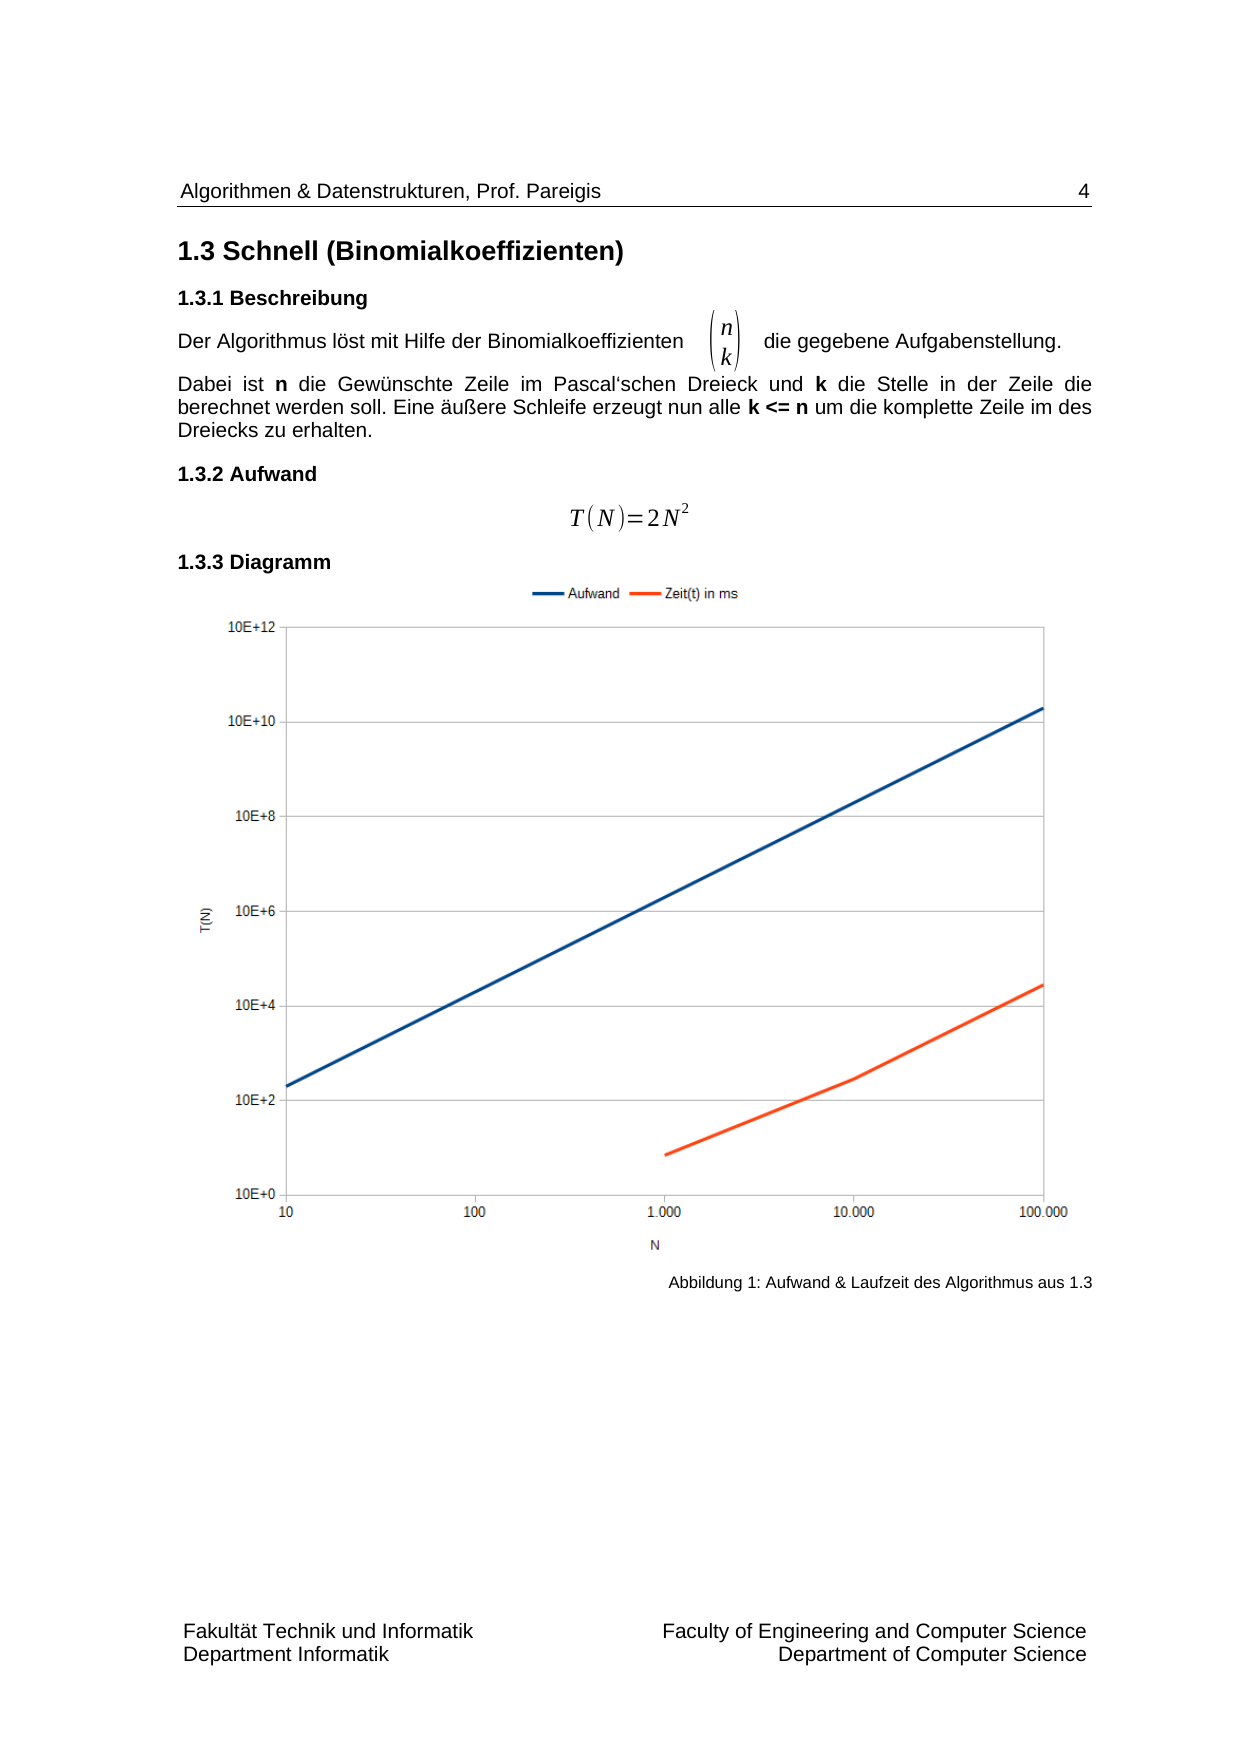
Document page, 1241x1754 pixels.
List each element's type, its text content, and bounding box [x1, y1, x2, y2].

text Der Algorithmus löst mit Hilfe der Binomialkoeffizienten die gegebene Aufgabenstellung. [177, 310, 1092, 372]
picture [177, 574, 1093, 1274]
subtitle 1.3.2 Aufwand [177, 463, 1092, 486]
text Abbildung 1: Aufwand & Laufzeit des Algorithmus aus 1.3 [177, 1274, 1092, 1292]
text Dabei ist n die Gewünschte Zeile im Pascal‘schen Dreieck und k die Stelle in der Zeile die berechnet werden soll. Eine äußere Schleife erzeugt nun alle k <= n um die komplette Zeile im des Dreiecks zu erhalten. [177, 372, 1092, 442]
subtitle 1.3.1 Beschreibung [177, 287, 1092, 310]
subtitle 1.3 Schnell (Binomialkoeffizienten) [177, 236, 1092, 266]
subtitle 1.3.3 Diagramm [177, 551, 1092, 574]
